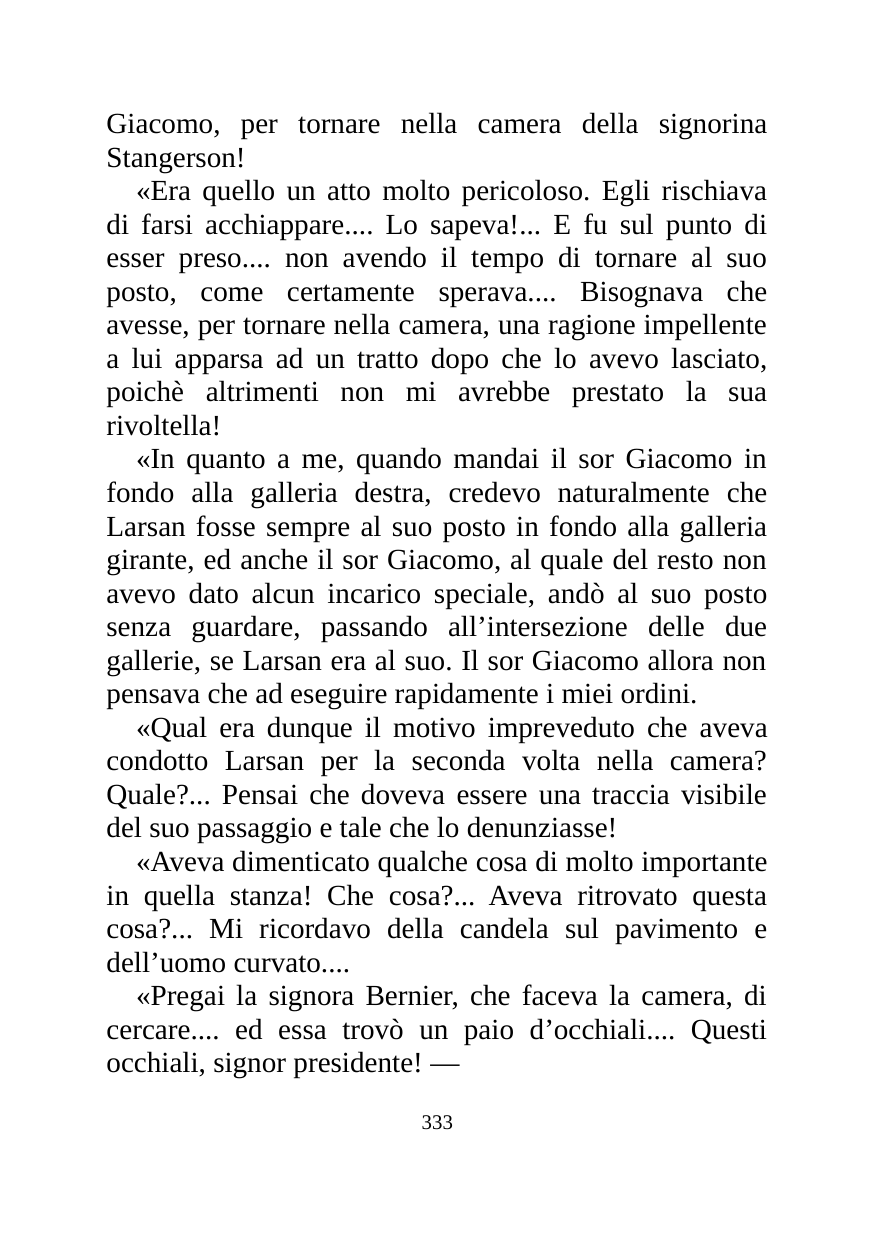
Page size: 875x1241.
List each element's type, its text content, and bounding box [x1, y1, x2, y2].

text «Pregai la signora Bernier, che faceva la camera, di cercare.... ed essa trovò un paio d’occhiali.... Questi occhiali, signor presidente! — [106, 978, 768, 1079]
text Giacomo, per tornare nella camera della signorina Stangerson! [106, 106, 768, 173]
text «Qual era dunque il motivo impreveduto che aveva condotto Larsan per la seconda volta nella camera? Quale?... Pensai che doveva essere una traccia visibile del suo passaggio e tale che lo denunziasse! [106, 710, 768, 844]
text «In quanto a me, quando mandai il sor Giacomo in fondo alla galleria destra, credevo naturalmente che Larsan fosse sempre al suo posto in fondo alla galleria girante, ed anche il sor Giacomo, al quale del resto non avevo dato alcun incarico speciale, andò al suo posto senza guardare, passando all’intersezione delle due gallerie, se Larsan era al suo. Il sor Giacomo allora non pensava che ad eseguire rapidamente i miei ordini. [106, 442, 768, 710]
text «Aveva dimenticato qualche cosa di molto importante in quella stanza! Che cosa?... Aveva ritrovato questa cosa?... Mi ricordavo della candela sul pavimento e dell’uomo curvato.... [106, 844, 768, 978]
text «Era quello un atto molto pericoloso. Egli rischiava di farsi acchiappare.... Lo sapeva!... E fu sul punto di esser preso.... non avendo il tempo di tornare al suo posto, come certamente sperava.... Bisognava che avesse, per tornare nella camera, una ragione impellente a lui apparsa ad un tratto dopo che lo avevo lasciato, poichè altrimenti non mi avrebbe prestato la sua rivoltella! [106, 173, 768, 442]
